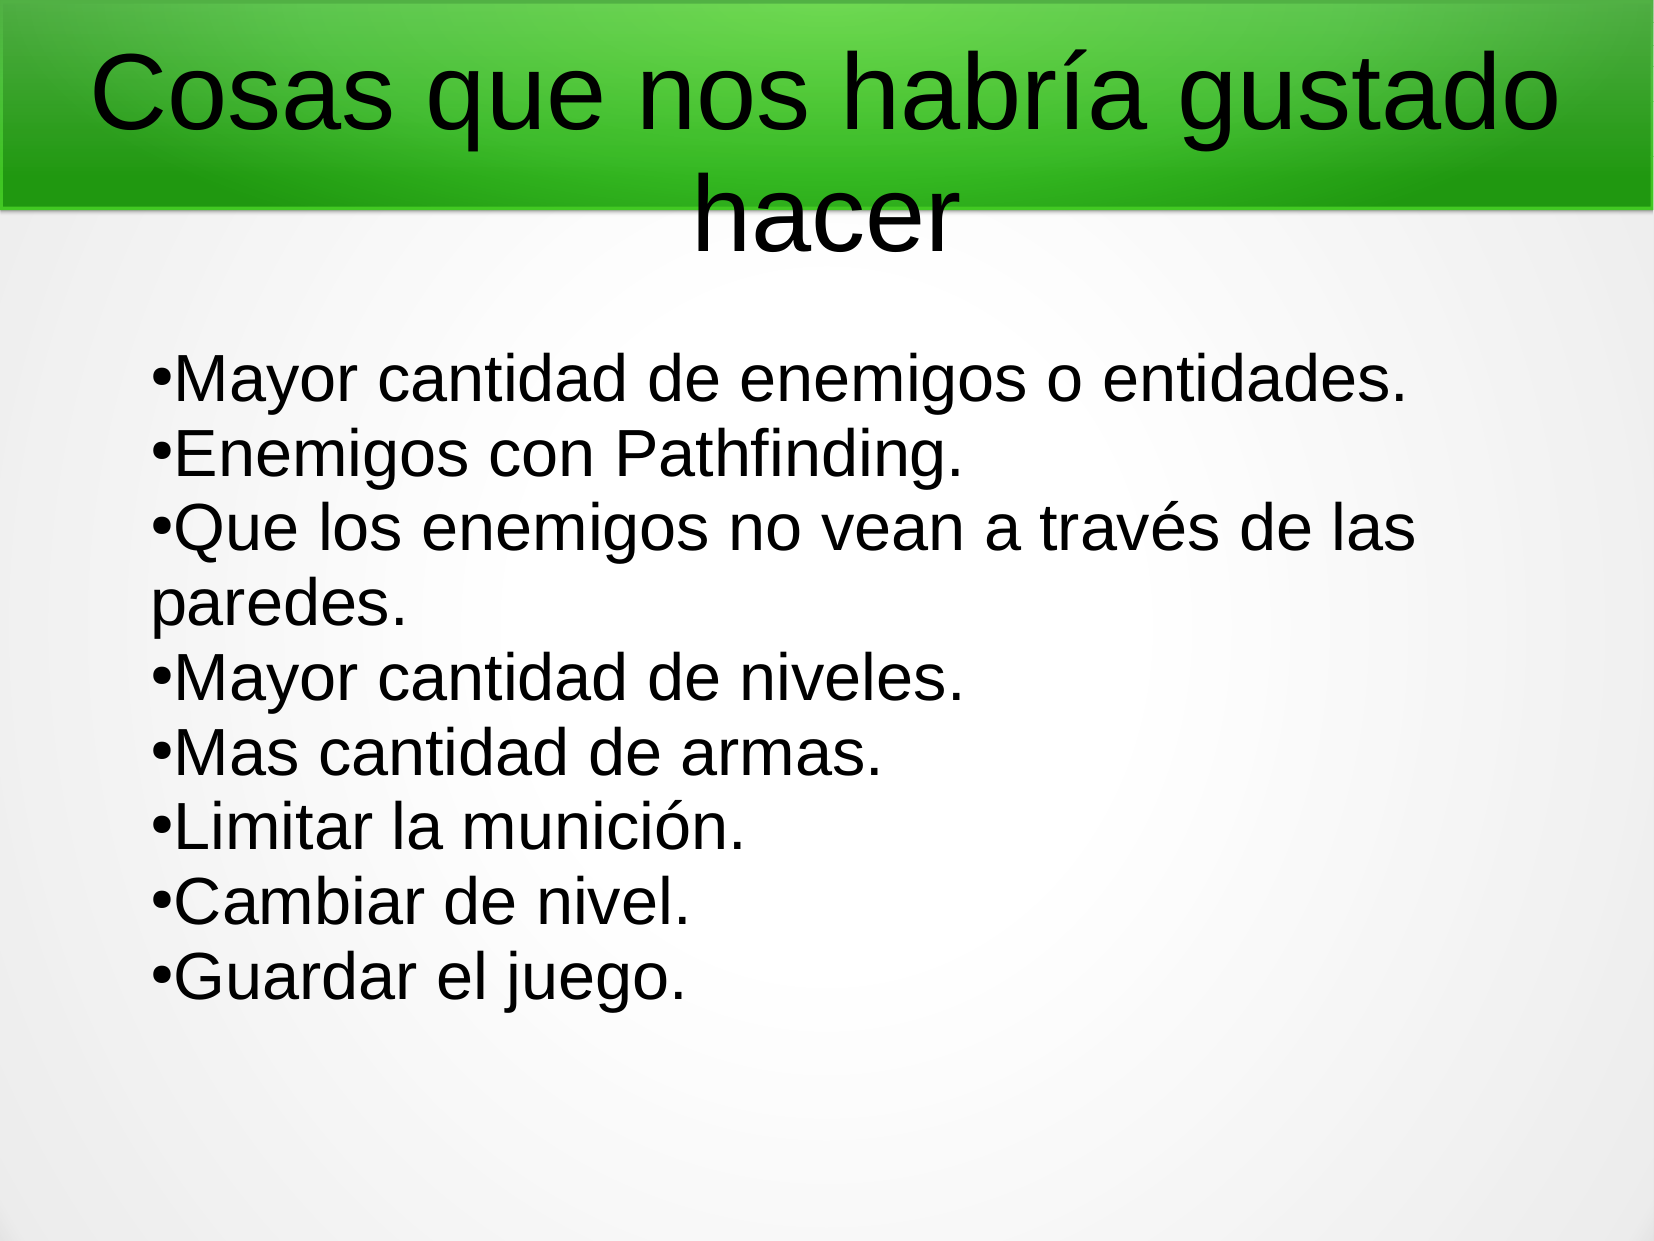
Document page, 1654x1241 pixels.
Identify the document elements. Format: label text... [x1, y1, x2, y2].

title Cosas que nos habría gustado hacer [82, 32, 1571, 274]
subtitle Mayor cantidad de enemigos o entidades. Enemigos con Pathfinding. Que los enemigos no vean a través de las paredes. Mayor cantidad de niveles. Mas cantidad de armas. Limitar la munición. Cambiar de nivel. Guardar el juego. [150, 340, 1571, 1014]
